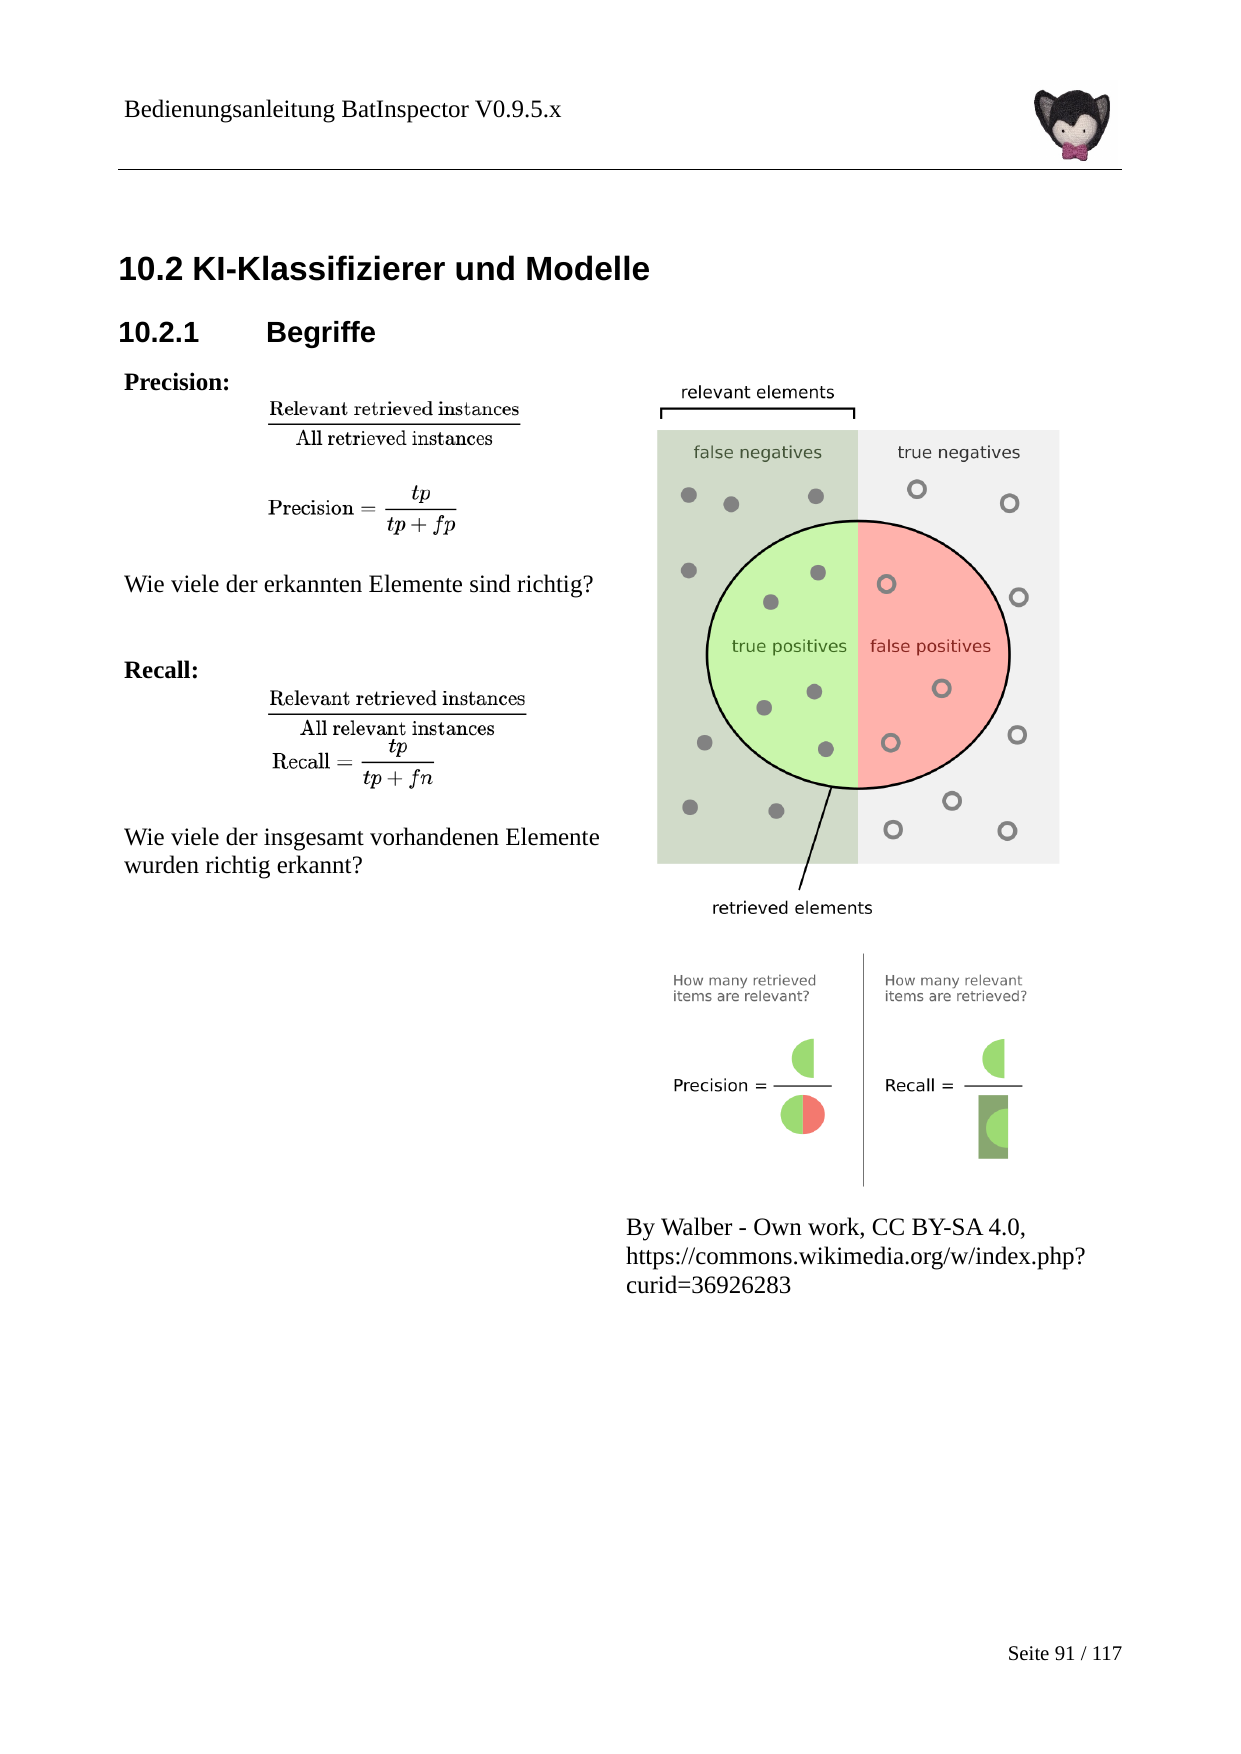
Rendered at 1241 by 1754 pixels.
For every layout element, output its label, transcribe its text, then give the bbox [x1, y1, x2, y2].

subtitle Begriffe [118, 315, 1122, 348]
subtitle KI-Klassifizierer und Modelle [118, 249, 1122, 288]
picture [265, 683, 531, 793]
picture [625, 366, 1091, 1213]
picture [1030, 80, 1119, 169]
picture [265, 480, 484, 541]
table_header By Walber - Own work, CC BY-SA 4.0, https://commons.wikimedia.org/w/index.php?curid=36926283 [620, 361, 1122, 1304]
table_header Precision: Wie viele der erkannten Elemente sind richtig? Recall: Wie viele der insgesamt vorhandenen Elemente wurden richtig erkannt? [118, 361, 620, 1304]
picture [265, 395, 530, 452]
